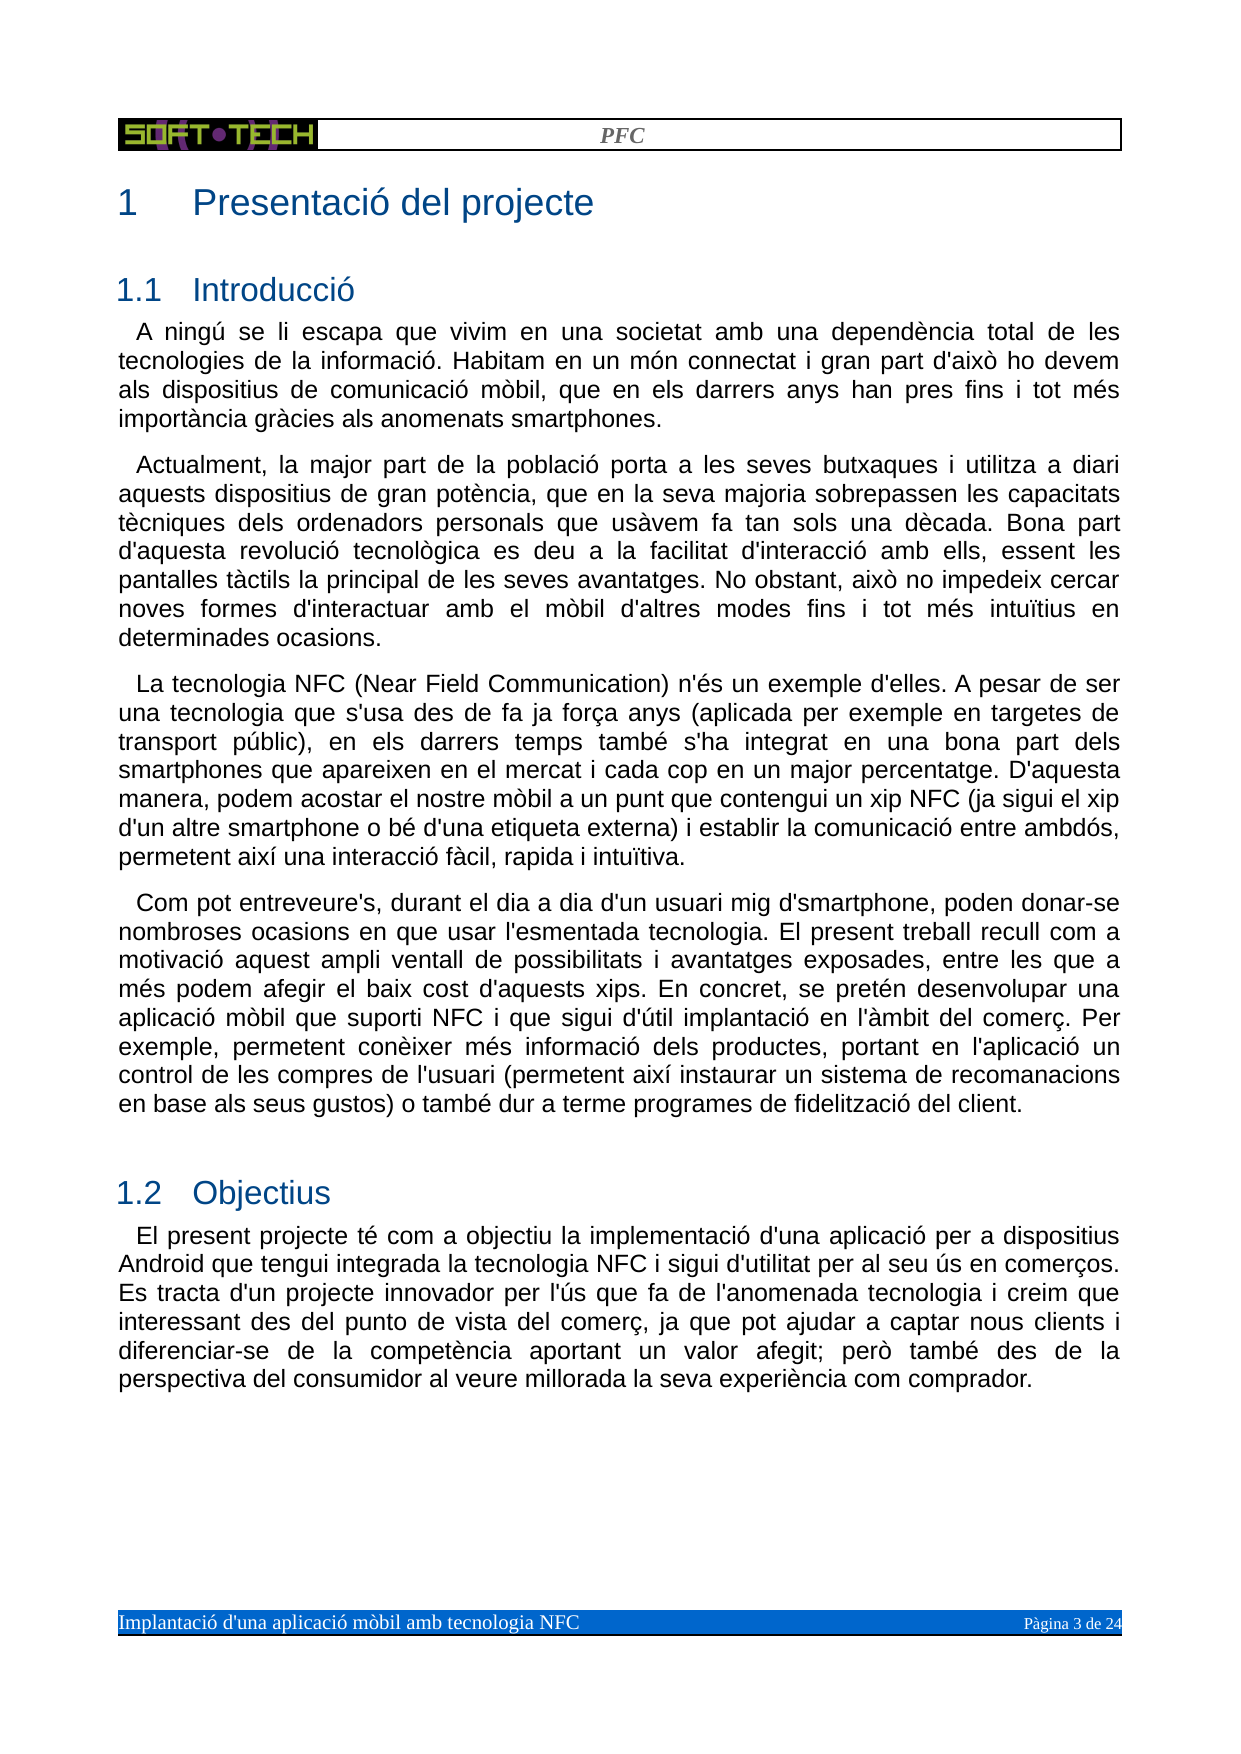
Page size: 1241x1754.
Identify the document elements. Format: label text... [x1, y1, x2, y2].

text La tecnologia NFC (Near Field Communication) n'és un exemple d'elles. A pesar de ser una tecnologia que s'usa des de fa ja força anys (aplicada per exemple en targetes de transport públic), en els darrers temps també s'ha integrat en una bona part dels smartphones que apareixen en el mercat i cada cop en un major percentatge. D'aquesta manera, podem acostar el nostre mòbil a un punt que contengui un xip NFC (ja sigui el xip d'un altre smartphone o bé d'una etiqueta externa) i establir la comunicació entre ambdós, permetent així una interacció fàcil, rapida i intuïtiva. [118, 669, 1122, 870]
subtitle Introducció [106, 270, 1122, 308]
text Com pot entreveure's, durant el dia a dia d'un usuari mig d'smartphone, poden donar-se nombroses ocasions en que usar l'esmentada tecnologia. El present treball recull com a motivació aquest ampli ventall de possibilitats i avantatges exposades, entre les que a més podem afegir el baix cost d'aquests xips. En concret, se pretén desenvolupar una aplicació mòbil que suporti NFC i que sigui d'útil implantació en l'àmbit del comerç. Per exemple, permetent conèixer més informació dels productes, portant en l'aplicació un control de les compres de l'usuari (permetent així instaurar un sistema de recomanacions en base als seus gustos) o també dur a terme programes de fidelització del client. [118, 888, 1122, 1118]
text El present projecte té com a objectiu la implementació d'una aplicació per a dispositius Android que tengui integrada la tecnologia NFC i sigui d'utilitat per al seu ús en comerços. Es tracta d'un projecte innovador per l'ús que fa de l'anomenada tecnologia i creim que interessant des del punto de vista del comerç, ja que pot ajudar a captar nous clients i diferenciar-se de la competència aportant un valor afegit; però també des de la perspectiva del consumidor al veure millorada la seva experiència com comprador. [118, 1221, 1122, 1393]
text A ningú se li escapa que vivim en una societat amb una dependència total de les tecnologies de la informació. Habitam en un món connectat i gran part d'això ho devem als dispositius de comunicació mòbil, que en els darrers anys han pres fins i tot més importància gràcies als anomenats smartphones. [118, 317, 1122, 432]
subtitle Presentació del projecte [106, 181, 1122, 224]
picture [120, 120, 318, 150]
text Actualment, la major part de la població porta a les seves butxaques i utilitza a diari aquests dispositius de gran potència, que en la seva majoria sobrepassen les capacitats tècniques dels ordenadors personals que usàvem fa tan sols una dècada. Bona part d'aquesta revolució tecnològica es deu a la facilitat d'interacció amb ells, essent les pantalles tàctils la principal de les seves avantatges. No obstant, això no impedeix cercar noves formes d'interactuar amb el mòbil d'altres modes fins i tot més intuïtius en determinades ocasions. [118, 450, 1122, 651]
subtitle Objectius [106, 1173, 1122, 1212]
